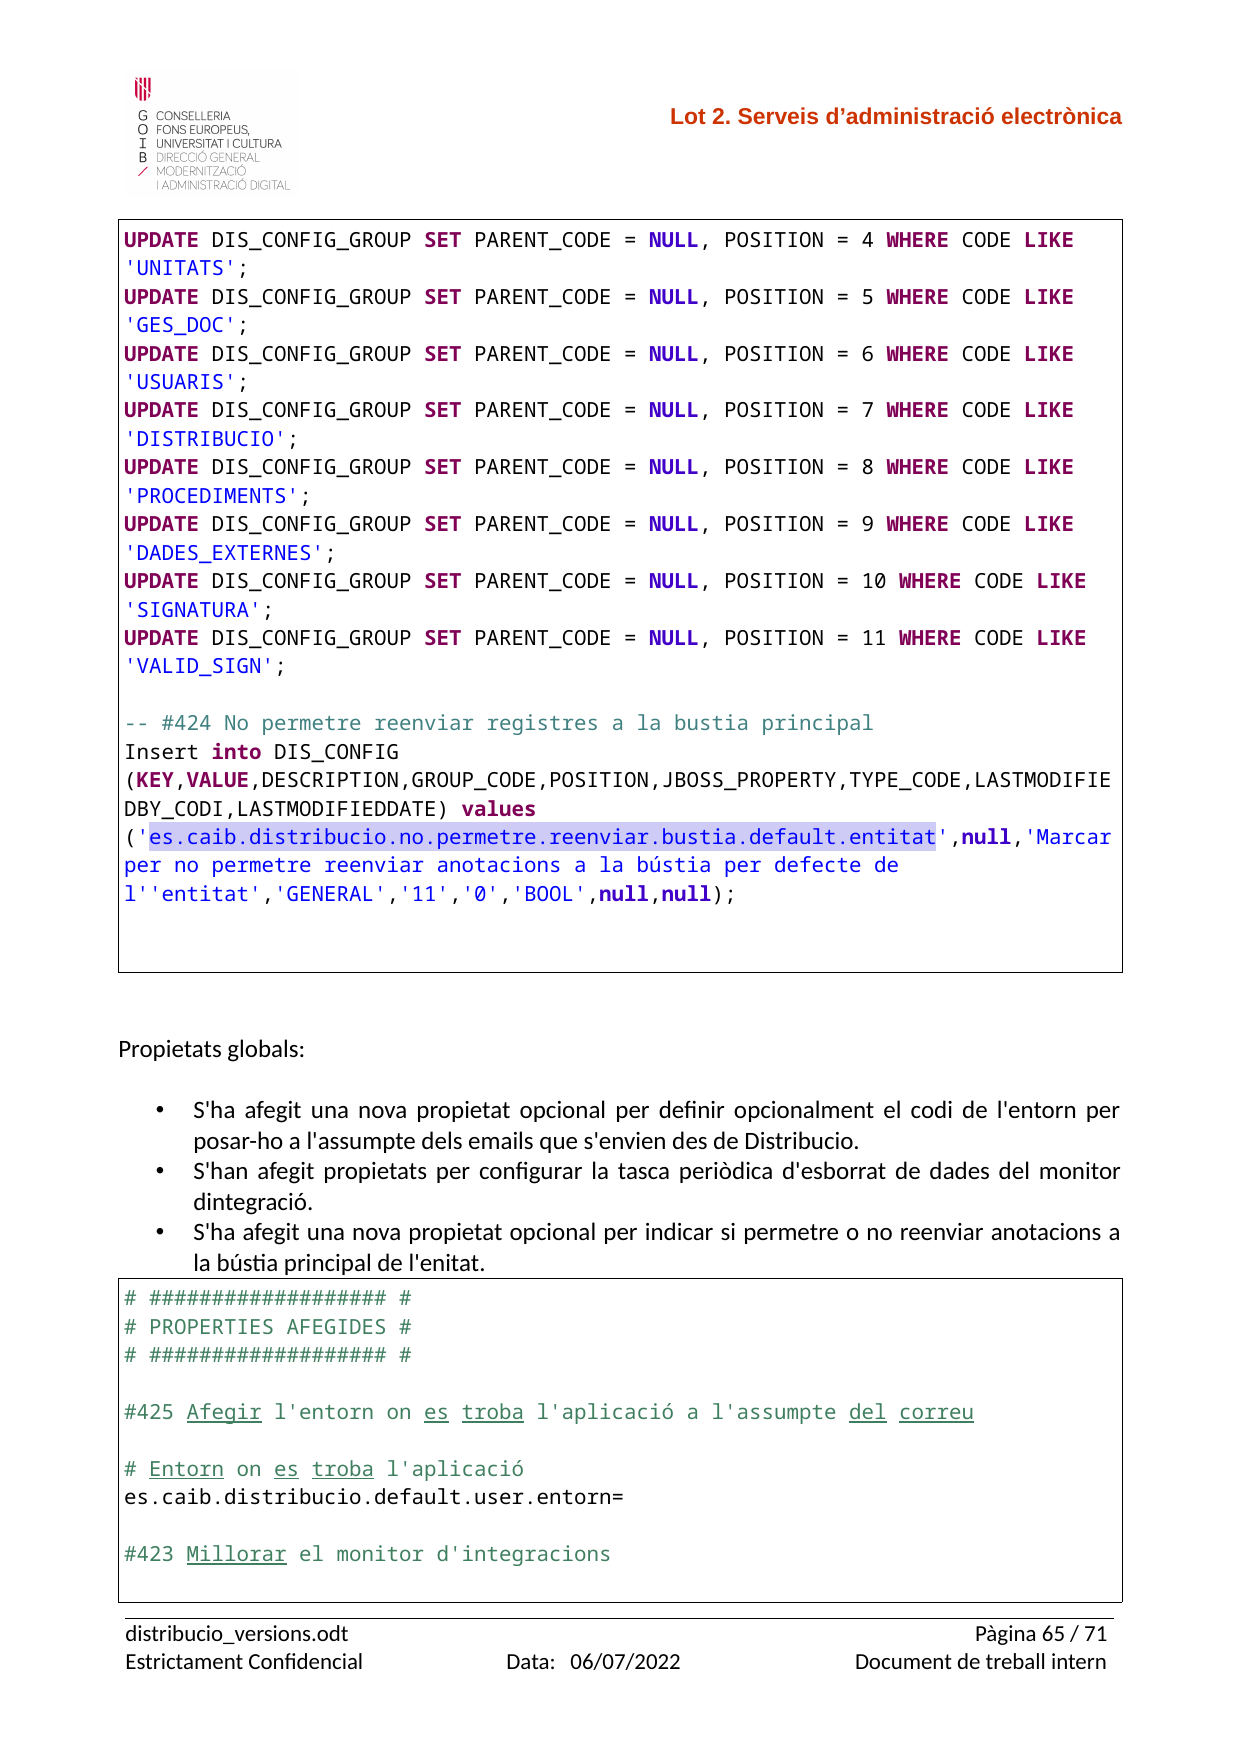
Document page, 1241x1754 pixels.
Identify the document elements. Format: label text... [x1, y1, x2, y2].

table_header # ################### # # PROPERTIES AFEGIDES # # ################### # #425 Afegir l'entorn on es troba l'aplicació a l'assumpte del correu # Entorn on es troba l'aplicació es.caib.distribucio.default.user.entorn= #423 Millorar el monitor d'integracions [119, 1279, 1122, 1602]
list S'ha afegit una nova propietat opcional per indicar si permetre o no reenviar anotacions a la bústia principal de l'enitat. [156, 1216, 1122, 1277]
list S'ha afegit una nova propietat opcional per definir opcionalment el codi de l'entorn per posar-ho a l'assumpte dels emails que s'envien des de Distribucio. [156, 1094, 1122, 1155]
text Propietats globals: [118, 1033, 1122, 1064]
list S'han afegit propietats per configurar la tasca periòdica d'esborrat de dades del monitor dintegració. [156, 1155, 1122, 1216]
picture [126, 70, 299, 197]
table_header UPDATE DIS_CONFIG_GROUP SET PARENT_CODE = NULL, POSITION = 4 WHERE CODE LIKE 'UNITATS'; UPDATE DIS_CONFIG_GROUP SET PARENT_CODE = NULL, POSITION = 5 WHERE CODE LIKE 'GES_DOC'; UPDATE DIS_CONFIG_GROUP SET PARENT_CODE = NULL, POSITION = 6 WHERE CODE LIKE 'USUARIS'; UPDATE DIS_CONFIG_GROUP SET PARENT_CODE = NULL, POSITION = 7 WHERE CODE LIKE 'DISTRIBUCIO'; UPDATE DIS_CONFIG_GROUP SET PARENT_CODE = NULL, POSITION = 8 WHERE CODE LIKE 'PROCEDIMENTS'; UPDATE DIS_CONFIG_GROUP SET PARENT_CODE = NULL, POSITION = 9 WHERE CODE LIKE 'DADES_EXTERNES'; UPDATE DIS_CONFIG_GROUP SET PARENT_CODE = NULL, POSITION = 10 WHERE CODE LIKE 'SIGNATURA'; UPDATE DIS_CONFIG_GROUP SET PARENT_CODE = NULL, POSITION = 11 WHERE CODE LIKE 'VALID_SIGN'; -- #424 No permetre reenviar registres a la bustia principal Insert into DIS_CONFIG (KEY,VALUE,DESCRIPTION,GROUP_CODE,POSITION,JBOSS_PROPERTY,TYPE_CODE,LASTMODIFIEDBY_CODI,LASTMODIFIEDDATE) values ('es.caib.distribucio.no.permetre.reenviar.bustia.default.entitat',null,'Marcar per no permetre reenviar anotacions a la bústia per defecte de l''entitat','GENERAL','11','0','BOOL',null,null); [119, 220, 1122, 972]
